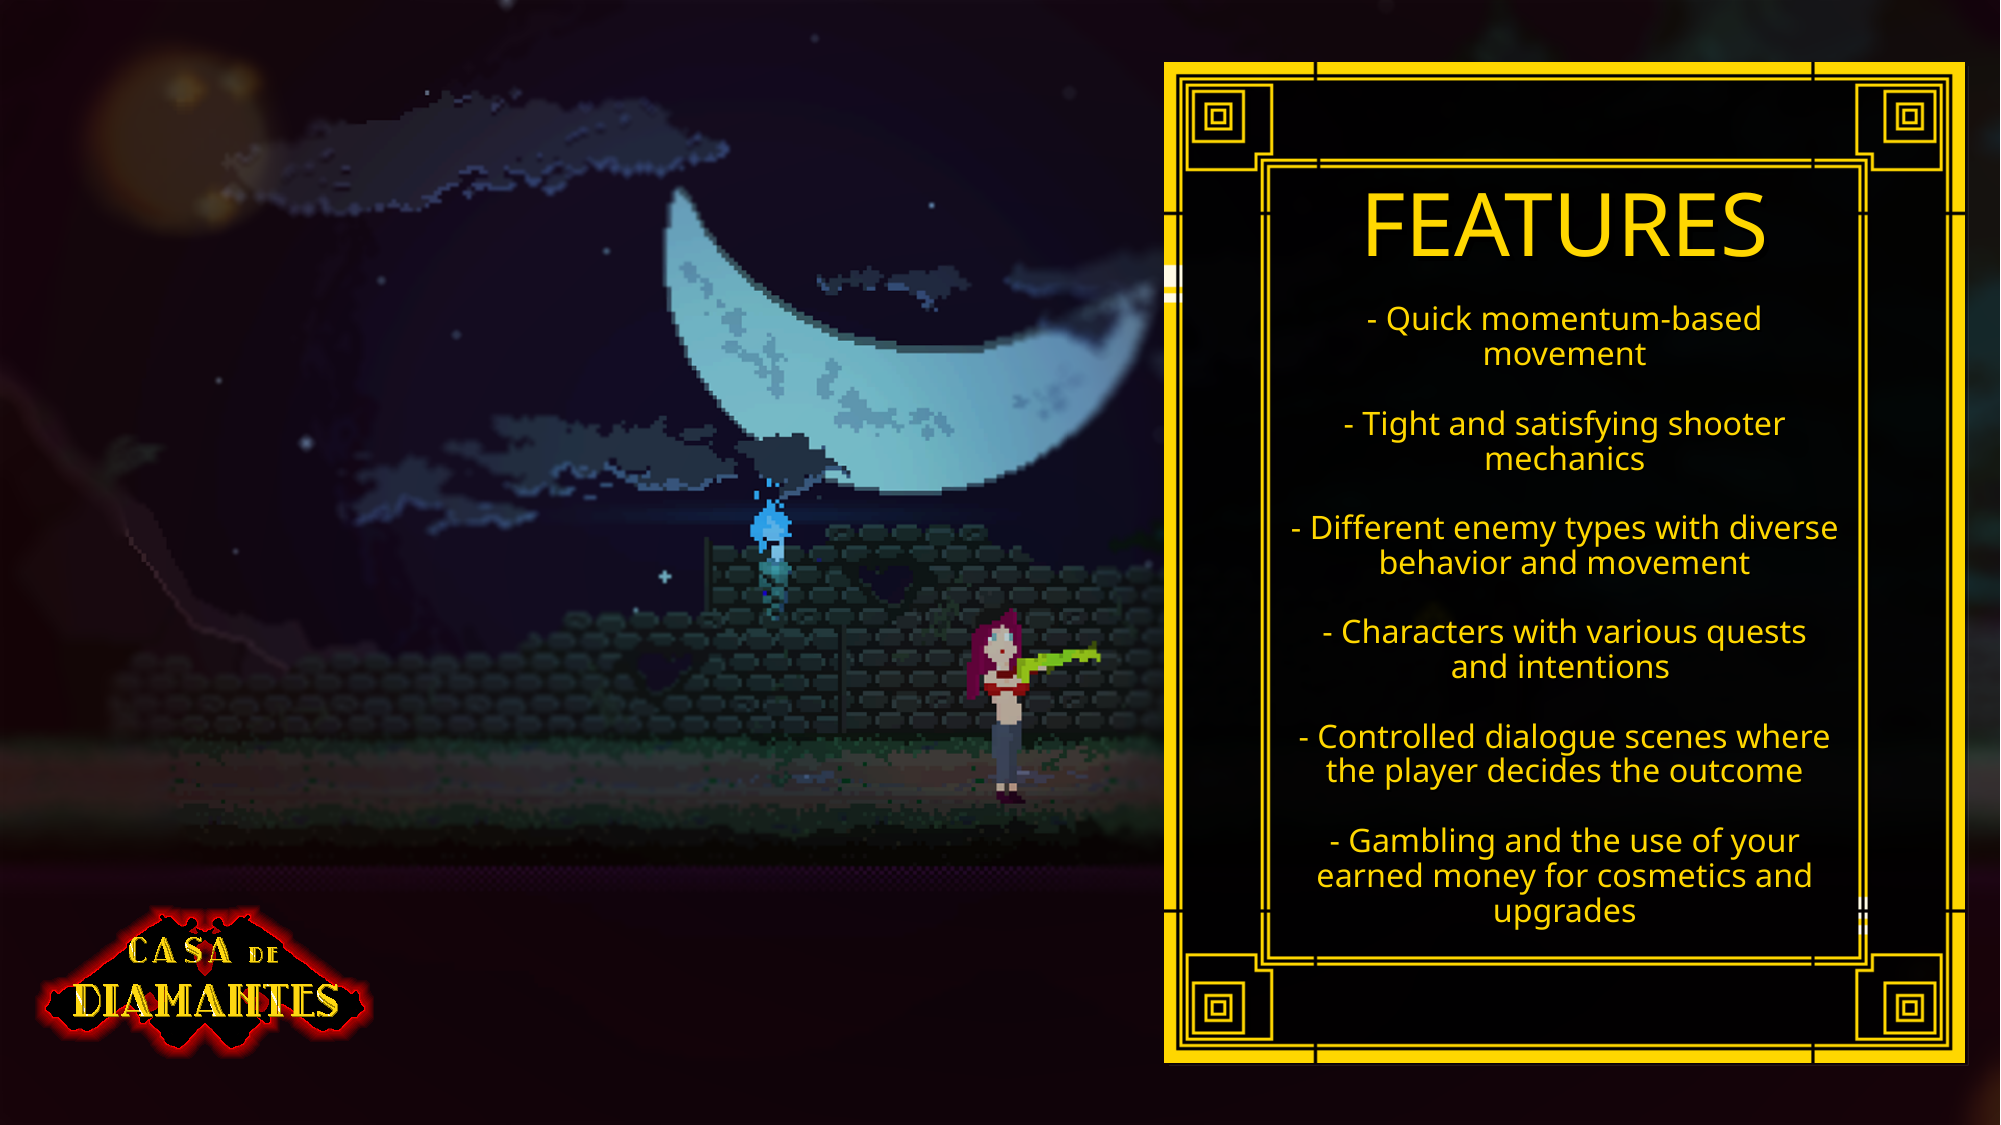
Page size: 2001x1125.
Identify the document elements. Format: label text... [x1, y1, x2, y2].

title FEATURES - Quick momentum-based movement - Tight and satisfying shooter mechanics - Different enemy types with diverse behavior and movement - Characters with various quests and intentions - Controlled dialogue scenes where the player decides the outcome - Gambling and the use of your earned money for cosmetics and upgrades [1274, 173, 1856, 952]
picture [0, 0, 2000, 1125]
